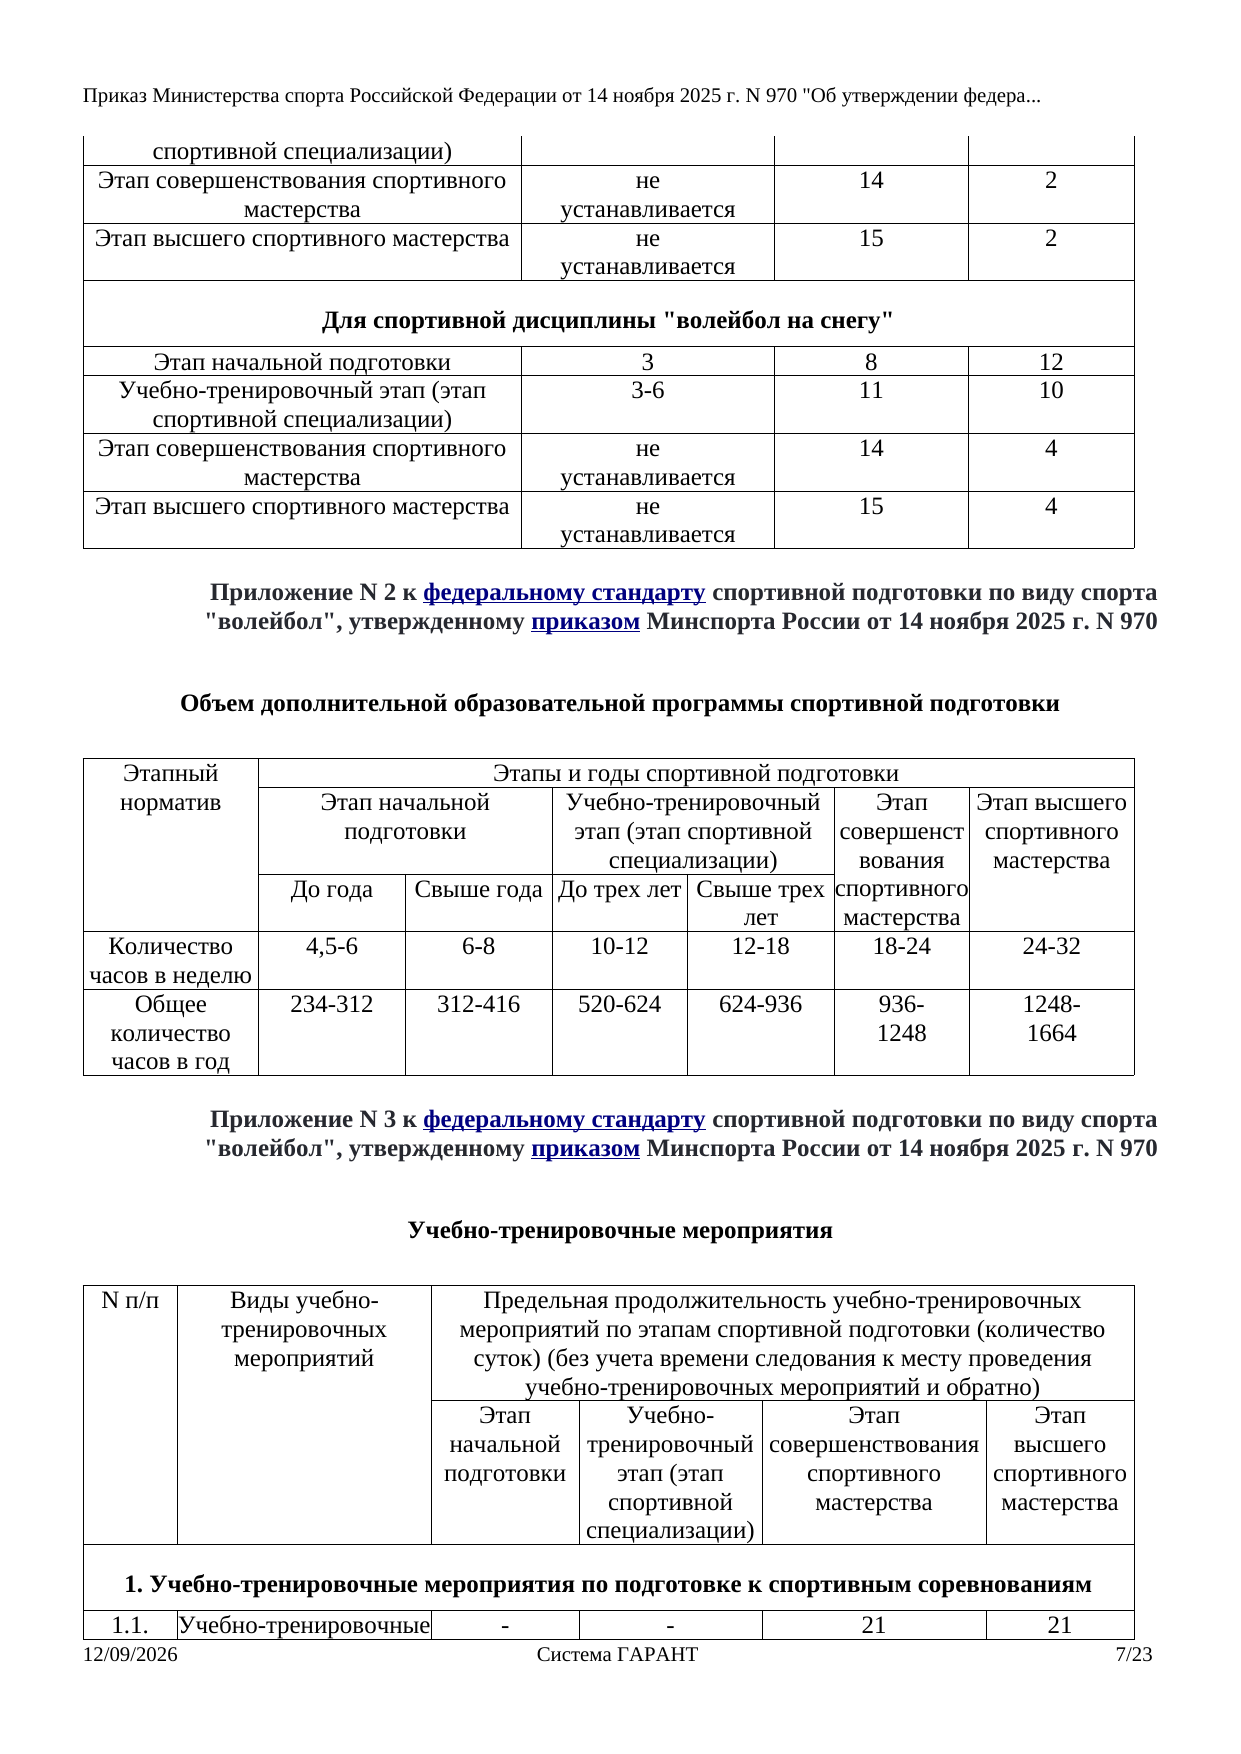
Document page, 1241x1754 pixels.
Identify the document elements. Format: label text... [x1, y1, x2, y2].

text Приложение N 3 к федеральному стандарту спортивной подготовки по виду спорта "волейбол", утвержденному приказом Минспорта России от 14 ноября 2025 г. N 970 [83, 1104, 1157, 1161]
table_cell 10-12 [553, 932, 687, 989]
table_cell 6-8 [406, 932, 552, 989]
table_cell 8 [775, 347, 968, 375]
table_cell 14 [775, 434, 968, 491]
table_cell Количество часов в неделю [84, 932, 258, 989]
table_header N п/п [84, 1286, 177, 1544]
table_cell 10 [969, 376, 1134, 433]
table_cell [969, 136, 1134, 165]
table_cell 21 [763, 1611, 986, 1639]
table_cell не устанавливается [522, 492, 774, 548]
table_cell Свыше года [406, 875, 552, 931]
table_header Этапы и годы спортивной подготовки [259, 759, 1134, 787]
table_cell 15 [775, 492, 968, 548]
table_cell 21 [987, 1611, 1134, 1639]
table_header Этапный норматив [84, 759, 258, 931]
table_cell Этап начальной подготовки [84, 347, 521, 375]
table_cell 3 [522, 347, 774, 375]
table_cell не устанавливается [522, 224, 774, 280]
table_cell 312-416 [406, 990, 552, 1075]
table_cell До трех лет [553, 875, 687, 931]
table_cell - [580, 1611, 762, 1639]
table_cell 12 [969, 347, 1134, 375]
table_cell 11 [775, 376, 968, 433]
table_cell Для спортивной дисциплины "волейбол на снегу" [84, 281, 1134, 346]
table_cell 520-624 [553, 990, 687, 1075]
table_cell Этап высшего спортивного мастерства [84, 224, 521, 280]
table_cell 2 [969, 224, 1134, 280]
table_cell Общее количество часов в год [84, 990, 258, 1075]
table_header Предельная продолжительность учебно-тренировочных мероприятий по этапам спортивной подготовки (количество суток) (без учета времени следования к месту проведения учебно-тренировочных мероприятий и обратно) [432, 1286, 1134, 1400]
table_cell спортивной специализации) [84, 136, 521, 165]
table_cell Этап совершенствования спортивного мастерства [763, 1401, 986, 1544]
table_cell не устанавливается [522, 434, 774, 491]
text Приложение N 2 к федеральному стандарту спортивной подготовки по виду спорта "волейбол", утвержденному приказом Минспорта России от 14 ноября 2025 г. N 970 [83, 577, 1157, 634]
table_cell Этап начальной подготовки [432, 1401, 579, 1544]
table_cell [775, 136, 968, 165]
table_cell 624-936 [688, 990, 834, 1075]
table_cell Этап начальной подготовки [259, 788, 552, 874]
table_cell Этап совершенствования спортивного мастерства [835, 788, 969, 931]
table_cell 18-24 [835, 932, 969, 989]
table_cell 4 [969, 492, 1134, 548]
table_cell 4 [969, 434, 1134, 491]
table_cell 1. Учебно-тренировочные мероприятия по подготовке к спортивным соревнованиям [84, 1545, 1134, 1610]
table_cell 234-312 [259, 990, 405, 1075]
table_cell Этап совершенствования спортивного мастерства [84, 166, 521, 223]
table_cell 12-18 [688, 932, 834, 989]
table_cell Этап высшего спортивного мастерства [84, 492, 521, 548]
table_cell 4,5-6 [259, 932, 405, 989]
table_cell - [432, 1611, 579, 1639]
table_cell Учебно-тренировочный этап (этап спортивной специализации) [580, 1401, 762, 1544]
table_cell не устанавливается [522, 166, 774, 223]
table_cell Свыше трех лет [688, 875, 834, 931]
table_cell 1.1. [84, 1611, 177, 1639]
table_cell Учебно-тренировочный этап (этап спортивной специализации) [84, 376, 521, 433]
table_cell Учебно-тренировочный этап (этап спортивной специализации) [553, 788, 834, 874]
subtitle Объем дополнительной образовательной программы спортивной подготовки [83, 688, 1157, 717]
table_header Виды учебно-тренировочных мероприятий [178, 1286, 431, 1544]
table_cell 2 [969, 166, 1134, 223]
table_cell 3-6 [522, 376, 774, 433]
table_cell Учебно-тренировочные [178, 1611, 431, 1639]
table_cell [522, 136, 774, 165]
table_cell 1248- 1664 [970, 990, 1134, 1075]
table_cell До года [259, 875, 405, 931]
table_cell Этап совершенствования спортивного мастерства [84, 434, 521, 491]
table_cell 14 [775, 166, 968, 223]
table_cell 15 [775, 224, 968, 280]
table_cell 936- 1248 [835, 990, 969, 1075]
table_cell Этап высшего спортивного мастерства [987, 1401, 1134, 1544]
table_cell Этап высшего спортивного мастерства [970, 788, 1134, 931]
table_cell 24-32 [970, 932, 1134, 989]
subtitle Учебно-тренировочные мероприятия [83, 1215, 1157, 1244]
